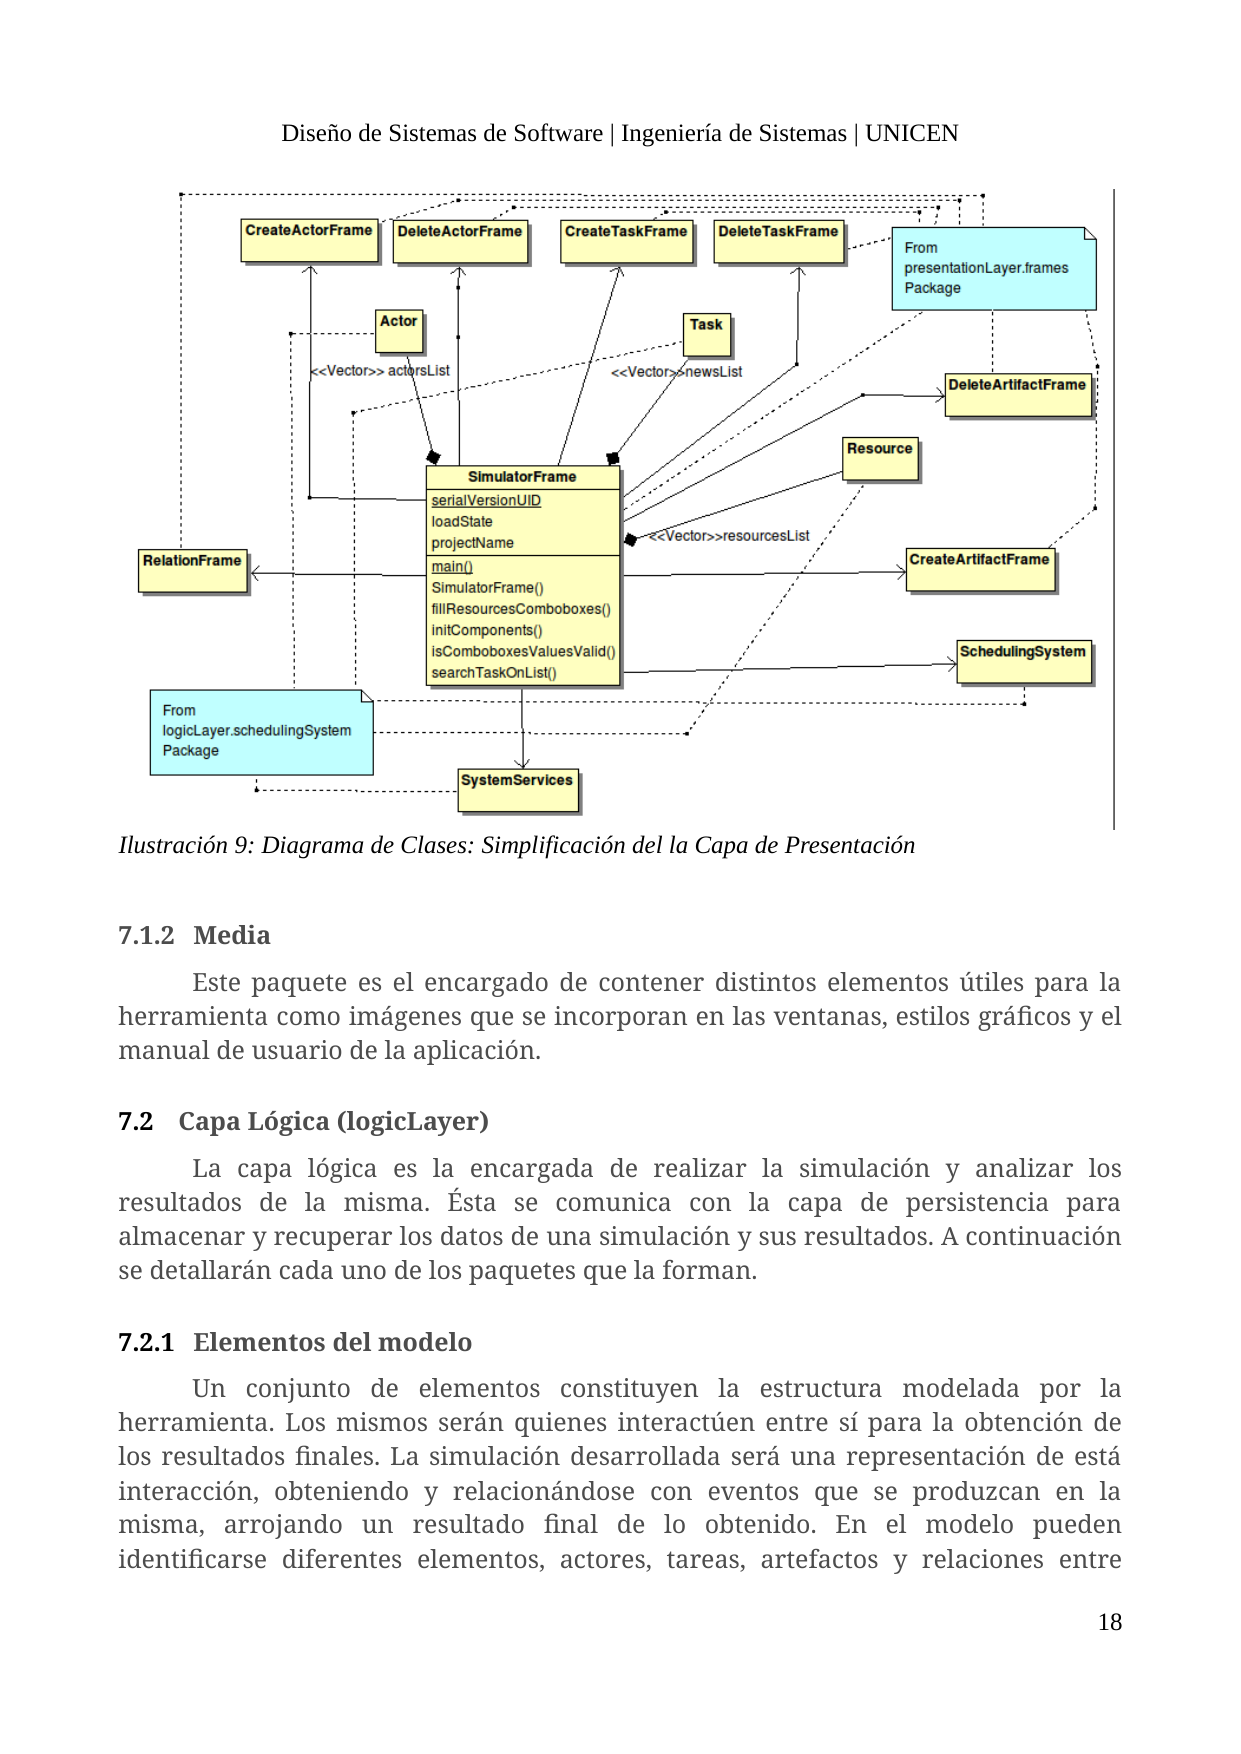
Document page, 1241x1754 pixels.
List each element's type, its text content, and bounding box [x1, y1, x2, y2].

subtitle Elementos del modelo [118, 1324, 1122, 1358]
text La capa lógica es la encargada de realizar la simulación y analizar los resultados de la misma. Ésta se comunica con la capa de persistencia para almacenar y recuperar los datos de una simulación y sus resultados. A continuación se detallarán cada uno de los paquetes que la forman. [118, 1151, 1122, 1287]
subtitle Capa Lógica (logicLayer) [118, 1104, 1122, 1138]
text Ilustración 9: Diagrama de Clases: Simplificación del la Capa de Presentación [118, 830, 1122, 859]
text Un conjunto de elementos constituyen la estructura modelada por la herramienta. Los mismos serán quienes interactúen entre sí para la obtención de los resultados finales. La simulación desarrollada será una representación de está interacción, obteniendo y relacionándose con eventos que se produzcan en la misma, arrojando un resultado final de lo obtenido. En el modelo pueden identificarse diferentes elementos, actores, tareas, artefactos y relaciones entre [118, 1371, 1122, 1575]
picture [118, 189, 1123, 830]
subtitle Media [118, 918, 1122, 952]
text Este paquete es el encargado de contener distintos elementos útiles para la herramienta como imágenes que se incorporan en las ventanas, estilos gráficos y el manual de usuario de la aplicación. [118, 964, 1122, 1067]
